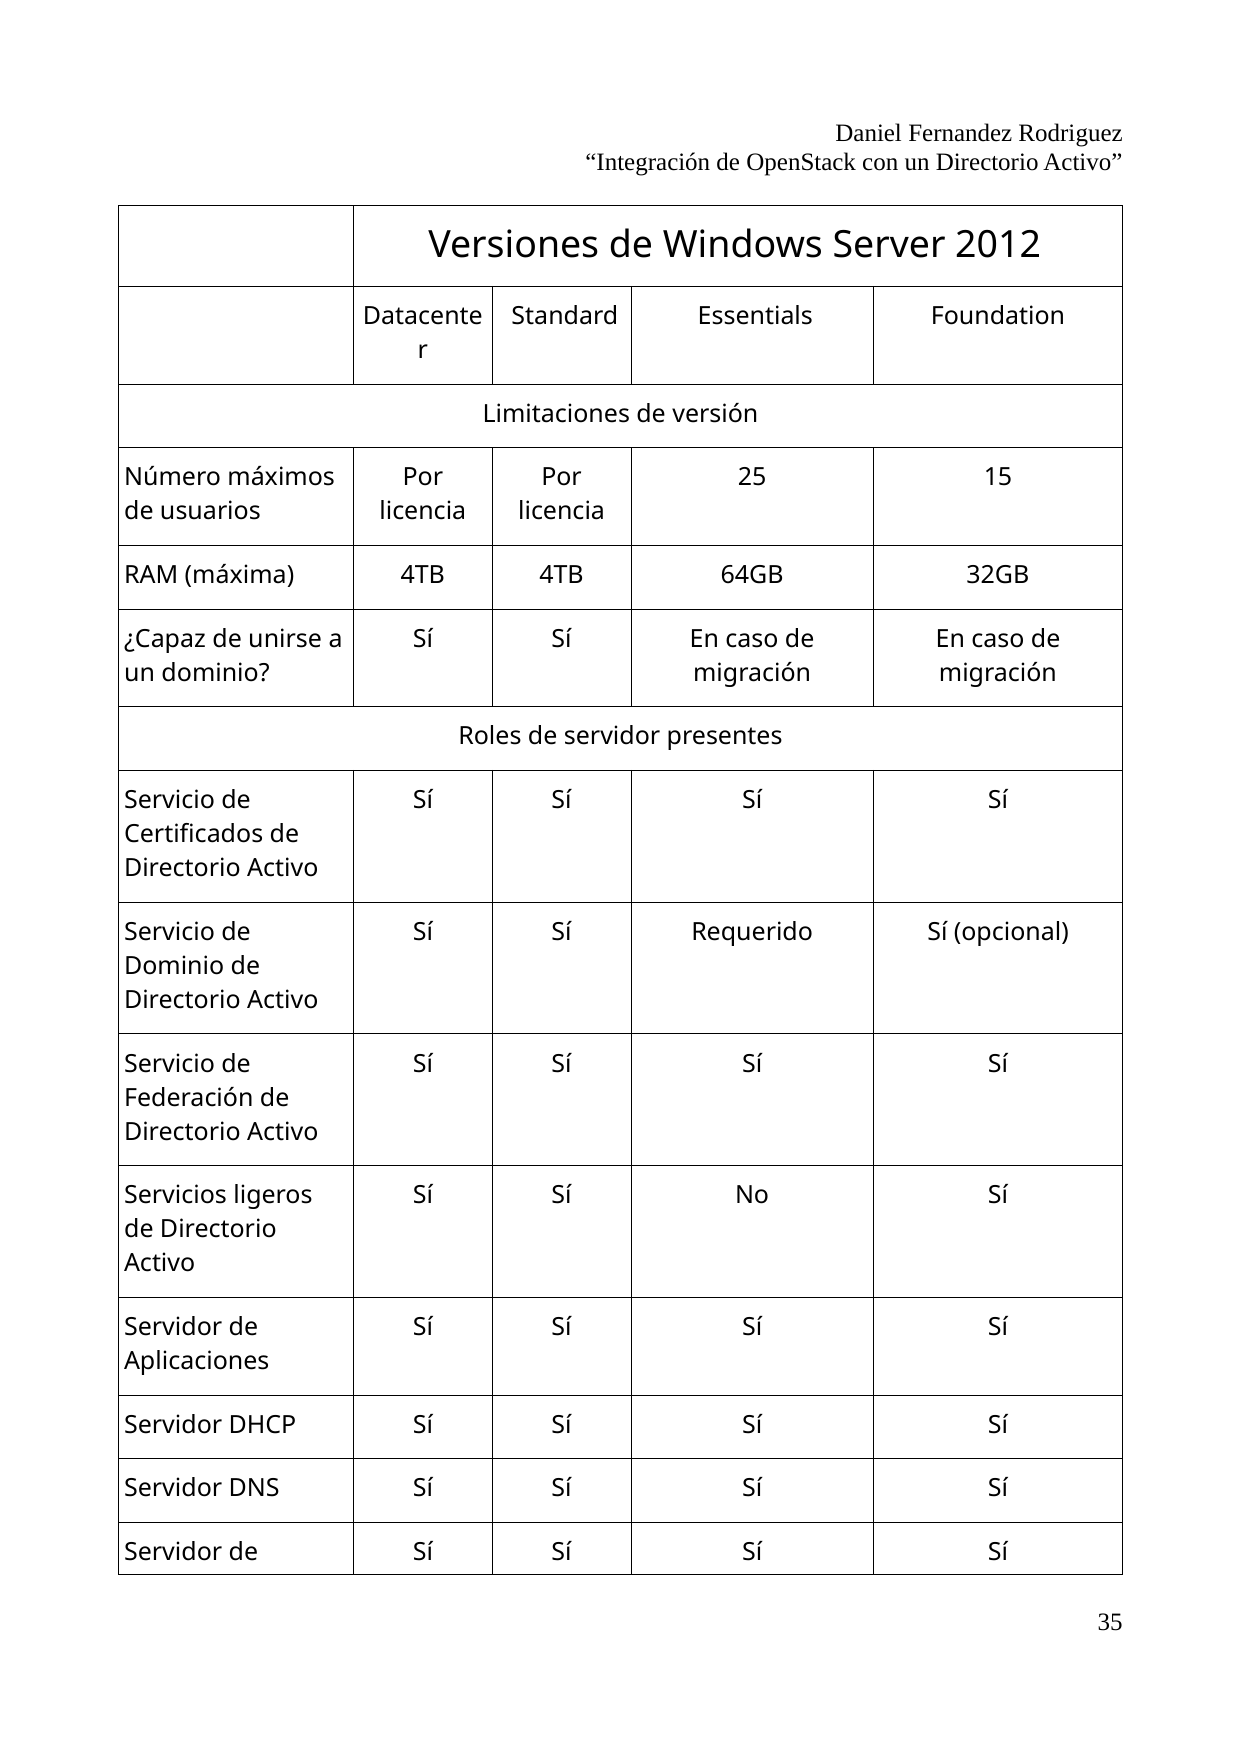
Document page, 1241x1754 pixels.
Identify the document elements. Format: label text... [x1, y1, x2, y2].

table_cell En caso de migración [632, 610, 873, 706]
table_cell [119, 287, 353, 383]
table_cell Servidor DNS [119, 1459, 353, 1522]
table_cell Sí [874, 1396, 1122, 1458]
table_cell Sí [493, 1396, 631, 1458]
table_cell Sí [354, 771, 492, 902]
table_cell Servicio de Federación de Directorio Activo [119, 1034, 353, 1165]
table_cell Sí [874, 1523, 1122, 1573]
table_cell Sí [354, 1396, 492, 1458]
table_cell Por licencia [493, 448, 631, 545]
table_cell Servidor de [119, 1523, 353, 1573]
table_cell Servicio de Dominio de Directorio Activo [119, 903, 353, 1033]
table_cell Sí [874, 1459, 1122, 1522]
table_cell Sí [874, 771, 1122, 902]
table_cell No [632, 1166, 873, 1297]
table_cell Sí [632, 1523, 873, 1573]
table_cell 64GB [632, 546, 873, 608]
table_cell 4TB [354, 546, 492, 608]
table_cell Sí [874, 1166, 1122, 1297]
table_cell Sí [632, 1459, 873, 1522]
table_cell Standard [493, 287, 631, 383]
table_header Versiones de Windows Server 2012 [354, 206, 1122, 286]
table_cell Sí [354, 610, 492, 706]
table_cell Sí [354, 1034, 492, 1165]
table_cell Sí [354, 903, 492, 1033]
table_cell Sí [493, 771, 631, 902]
table_header [119, 206, 353, 286]
table_cell Sí (opcional) [874, 903, 1122, 1033]
table_cell ¿Capaz de unirse a un dominio? [119, 610, 353, 706]
table_cell En caso de migración [874, 610, 1122, 706]
table_cell 25 [632, 448, 873, 545]
table_cell Sí [493, 1166, 631, 1297]
table_cell Servidor DHCP [119, 1396, 353, 1458]
table_cell Foundation [874, 287, 1122, 383]
table_cell Requerido [632, 903, 873, 1033]
table_cell Limitaciones de versión [119, 385, 1122, 447]
table_cell Sí [874, 1034, 1122, 1165]
table_cell 15 [874, 448, 1122, 545]
table_cell Sí [493, 1298, 631, 1394]
table_cell Sí [493, 610, 631, 706]
table_cell Essentials [632, 287, 873, 383]
table_cell Sí [354, 1298, 492, 1394]
table_cell Servicios ligeros de Directorio Activo [119, 1166, 353, 1297]
table_cell Roles de servidor presentes [119, 707, 1122, 770]
table_cell Sí [632, 1396, 873, 1458]
table_cell Sí [493, 903, 631, 1033]
table_cell Sí [632, 771, 873, 902]
table_cell Servicio de Certificados de Directorio Activo [119, 771, 353, 902]
table_cell Sí [354, 1523, 492, 1573]
table_cell Por licencia [354, 448, 492, 545]
table_cell 32GB [874, 546, 1122, 608]
table_cell Sí [632, 1298, 873, 1394]
table_cell Servidor de Aplicaciones [119, 1298, 353, 1394]
table_cell RAM (máxima) [119, 546, 353, 608]
table_cell Sí [493, 1034, 631, 1165]
table_cell Sí [493, 1459, 631, 1522]
table_cell Sí [354, 1166, 492, 1297]
table_cell Sí [493, 1523, 631, 1573]
table_cell Sí [874, 1298, 1122, 1394]
table_cell 4TB [493, 546, 631, 608]
table_cell Sí [354, 1459, 492, 1522]
table_cell Datacenter [354, 287, 492, 383]
table_cell Sí [632, 1034, 873, 1165]
table_cell Número máximos de usuarios [119, 448, 353, 545]
